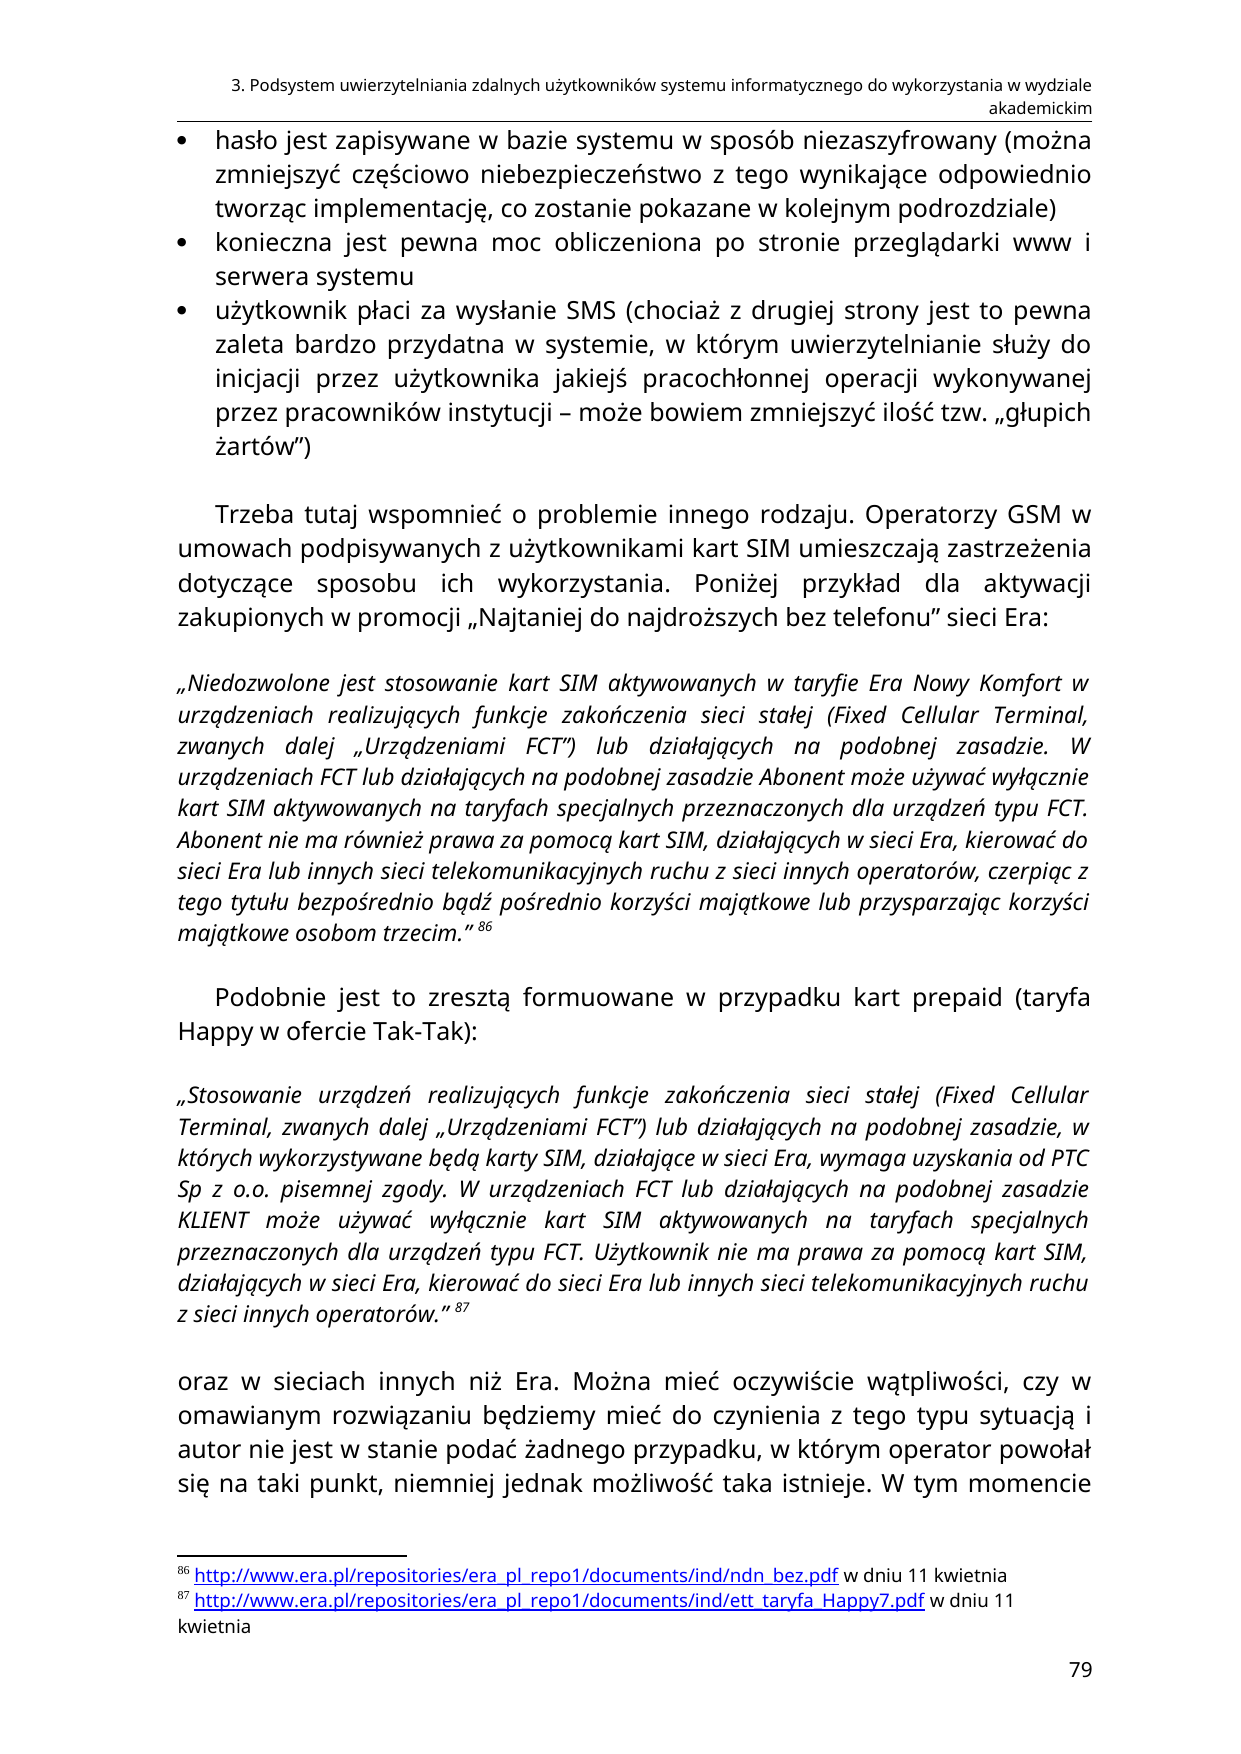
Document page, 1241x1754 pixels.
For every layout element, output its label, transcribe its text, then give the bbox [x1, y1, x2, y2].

text „Stosowanie urządzeń realizujących funkcje zakończenia sieci stałej (Fixed Cellular Terminal, zwanych dalej „Urządzeniami FCT”) lub działających na podobnej zasadzie, w których wykorzystywane będą karty SIM, działające w sieci Era, wymaga uzyskania od PTC Sp z o.o. pisemnej zgody. W urządzeniach FCT lub działających na podobnej zasadzie KLIENT może używać wyłącznie kart SIM aktywowanych na taryfach specjalnych przeznaczonych dla urządzeń typu FCT. Użytkownik nie ma prawa za pomocą kart SIM, działających w sieci Era, kierować do sieci Era lub innych sieci telekomunikacyjnych ruchu z sieci innych operatorów.” [177, 1079, 1092, 1329]
list hasło jest zapisywane w bazie systemu w sposób niezaszyfrowany (można zmniejszyć częściowo niebezpieczeństwo z tego wynikające odpowiednio tworząc implementację, co zostanie pokazane w kolejnym podrozdziale) [177, 122, 1092, 224]
text oraz w sieciach innych niż Era. Można mieć oczywiście wątpliwości, czy w omawianym rozwiązaniu będziemy mieć do czynienia z tego typu sytuacją i autor nie jest w stanie podać żadnego przypadku, w którym operator powołał się na taki punkt, niemniej jednak możliwość taka istnieje. W tym momencie [177, 1363, 1092, 1499]
list użytkownik płaci za wysłanie SMS (chociaż z drugiej strony jest to pewna zaleta bardzo przydatna w systemie, w którym uwierzytelnianie służy do inicjacji przez użytkownika jakiejś pracochłonnej operacji wykonywanej przez pracowników instytucji – może bowiem zmniejszyć ilość tzw. „głupich żartów”) [177, 293, 1092, 463]
list konieczna jest pewna moc obliczeniona po stronie przeglądarki www i serwera systemu [177, 224, 1092, 293]
text Podobnie jest to zresztą formuowane w przypadku kart prepaid (taryfa Happy w ofercie Tak-Tak): [177, 980, 1092, 1048]
text Trzeba tutaj wspomnieć o problemie innego rodzaju. Operatorzy GSM w umowach podpisywanych z użytkownikami kart SIM umieszczają zastrzeżenia dotyczące sposobu ich wykorzystania. Poniżej przykład dla aktywacji zakupionych w promocji „Najtaniej do najdroższych bez telefonu” sieci Era: [177, 497, 1092, 633]
text „Niedozwolone jest stosowanie kart SIM aktywowanych w taryfie Era Nowy Komfort w urządzeniach realizujących funkcje zakończenia sieci stałej (Fixed Cellular Terminal, zwanych dalej „Urządzeniami FCT”) lub działających na podobnej zasadzie. W urządzeniach FCT lub działających na podobnej zasadzie Abonent może używać wyłącznie kart SIM aktywowanych na taryfach specjalnych przeznaczonych dla urządzeń typu FCT. Abonent nie ma również prawa za pomocą kart SIM, działających w sieci Era, kierować do sieci Era lub innych sieci telekomunikacyjnych ruchu z sieci innych operatorów, czerpiąc z tego tytułu bezpośrednio bądź pośrednio korzyści majątkowe lub przysparzając korzyści majątkowe osobom trzecim.” [177, 667, 1092, 949]
text http://www.era.pl/repositories/era_pl_repo1/documents/ind/ndn_bez.pdf w dniu 11 kwietnia [177, 1562, 1092, 1588]
text http://www.era.pl/repositories/era_pl_repo1/documents/ind/ett_taryfa_Happy7.pdf w dniu 11 kwietnia [177, 1588, 1092, 1639]
